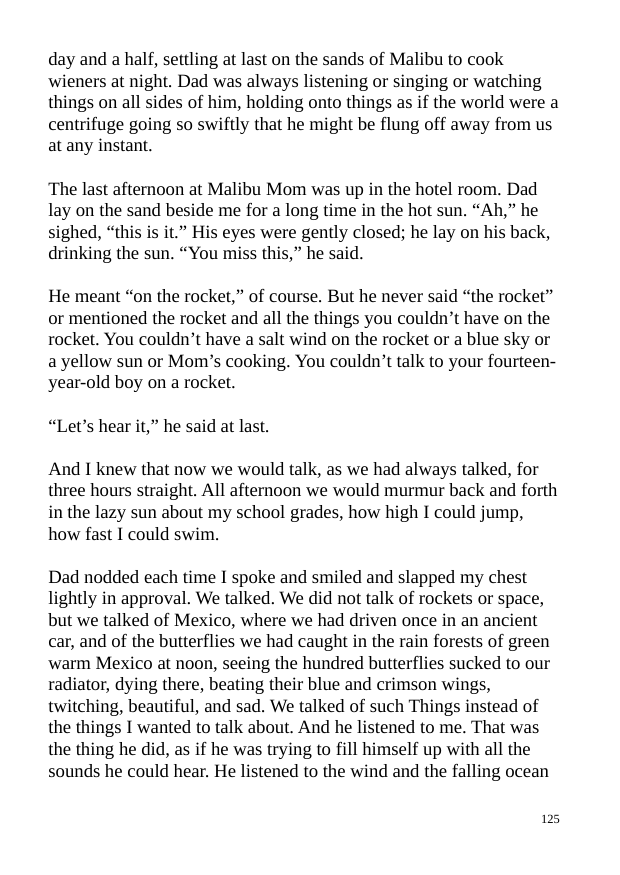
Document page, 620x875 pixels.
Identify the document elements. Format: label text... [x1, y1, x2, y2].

text day and a half, settling at last on the sands of Malibu to cook wieners at night. Dad was always listening or singing or watching things on all sides of him, holding onto things as if the world were a centrifuge going so swiftly that he might be flung off away from us at any instant. The last afternoon at Malibu Mom was up in the hotel room. Dad lay on the sand beside me for a long time in the hot sun. “Ah,” he sighed, “this is it.” His eyes were gently closed; he lay on his back, drinking the sun. “You miss this,” he said. He meant “on the rocket,” of course. But he never said “the rocket” or mentioned the rocket and all the things you couldn’t have on the rocket. You couldn’t have a salt wind on the rocket or a blue sky or a yellow sun or Mom’s cooking. You couldn’t talk to your fourteen-year-old boy on a rocket. “Let’s hear it,” he said at last. And I knew that now we would talk, as we had always talked, for three hours straight. All afternoon we would murmur back and forth in the lazy sun about my school grades, how high I could jump, how fast I could swim. Dad nodded each time I spoke and smiled and slapped my chest lightly in approval. We talked. We did not talk of rockets or space, but we talked of Mexico, where we had driven once in an ancient car, and of the butterflies we had caught in the rain forests of green warm Mexico at noon, seeing the hundred butterflies sucked to our radiator, dying there, beating their blue and crimson wings, twitching, beautiful, and sad. We talked of such Things instead of the things I wanted to talk about. And he listened to me. That was the thing he did, as if he was trying to fill himself up with all the sounds he could hear. He listened to the wind and the falling ocean [48, 48, 559, 781]
